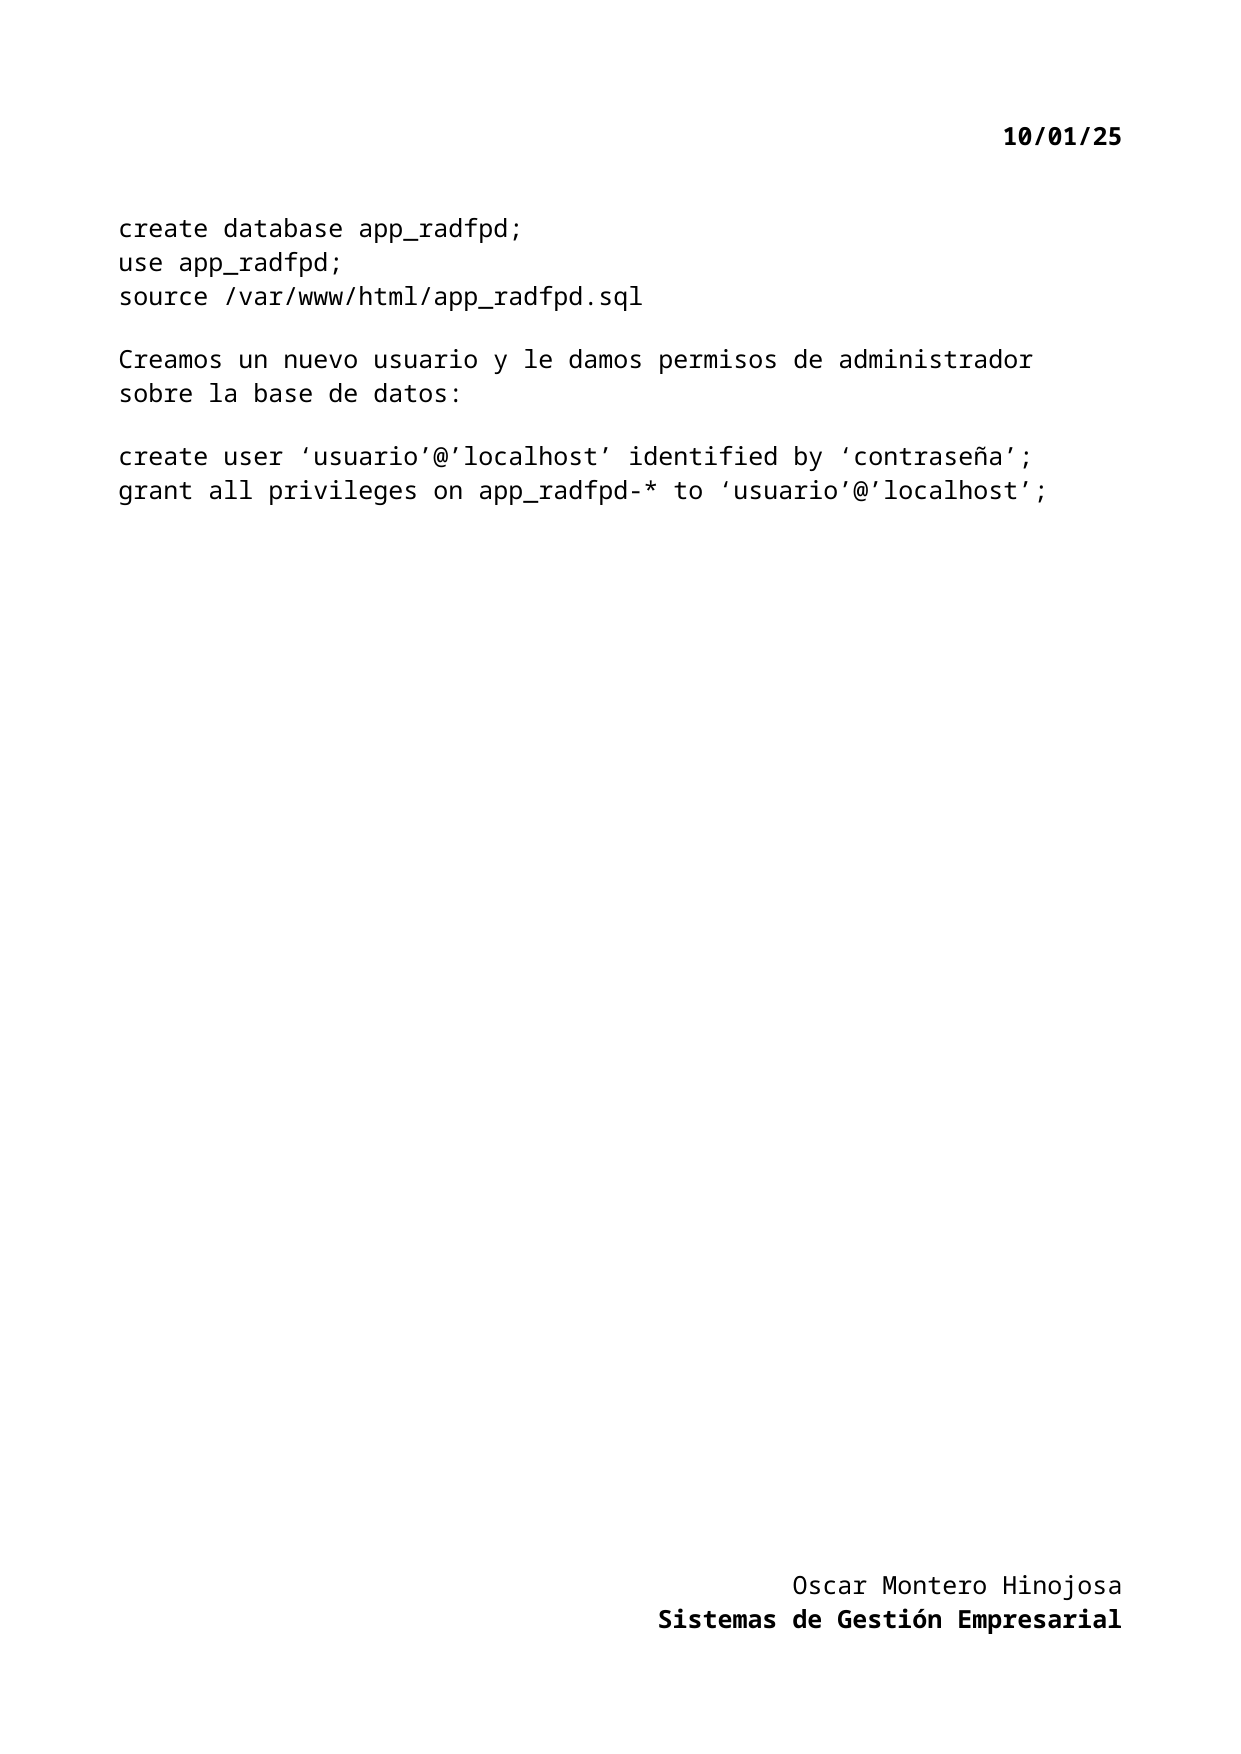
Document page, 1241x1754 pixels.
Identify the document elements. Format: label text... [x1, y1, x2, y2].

text grant all privileges on app_radfpd-* to ‘usuario’@’localhost’; [118, 472, 1122, 506]
text create database app_radfpd; [118, 210, 1122, 244]
text create user ‘usuario’@’localhost’ identified by ‘contraseña’; [118, 438, 1122, 472]
text source /var/www/html/app_radfpd.sql [118, 278, 1122, 313]
text Creamos un nuevo usuario y le damos permisos de administrador sobre la base de datos: [118, 341, 1122, 409]
text use app_radfpd; [118, 244, 1122, 278]
